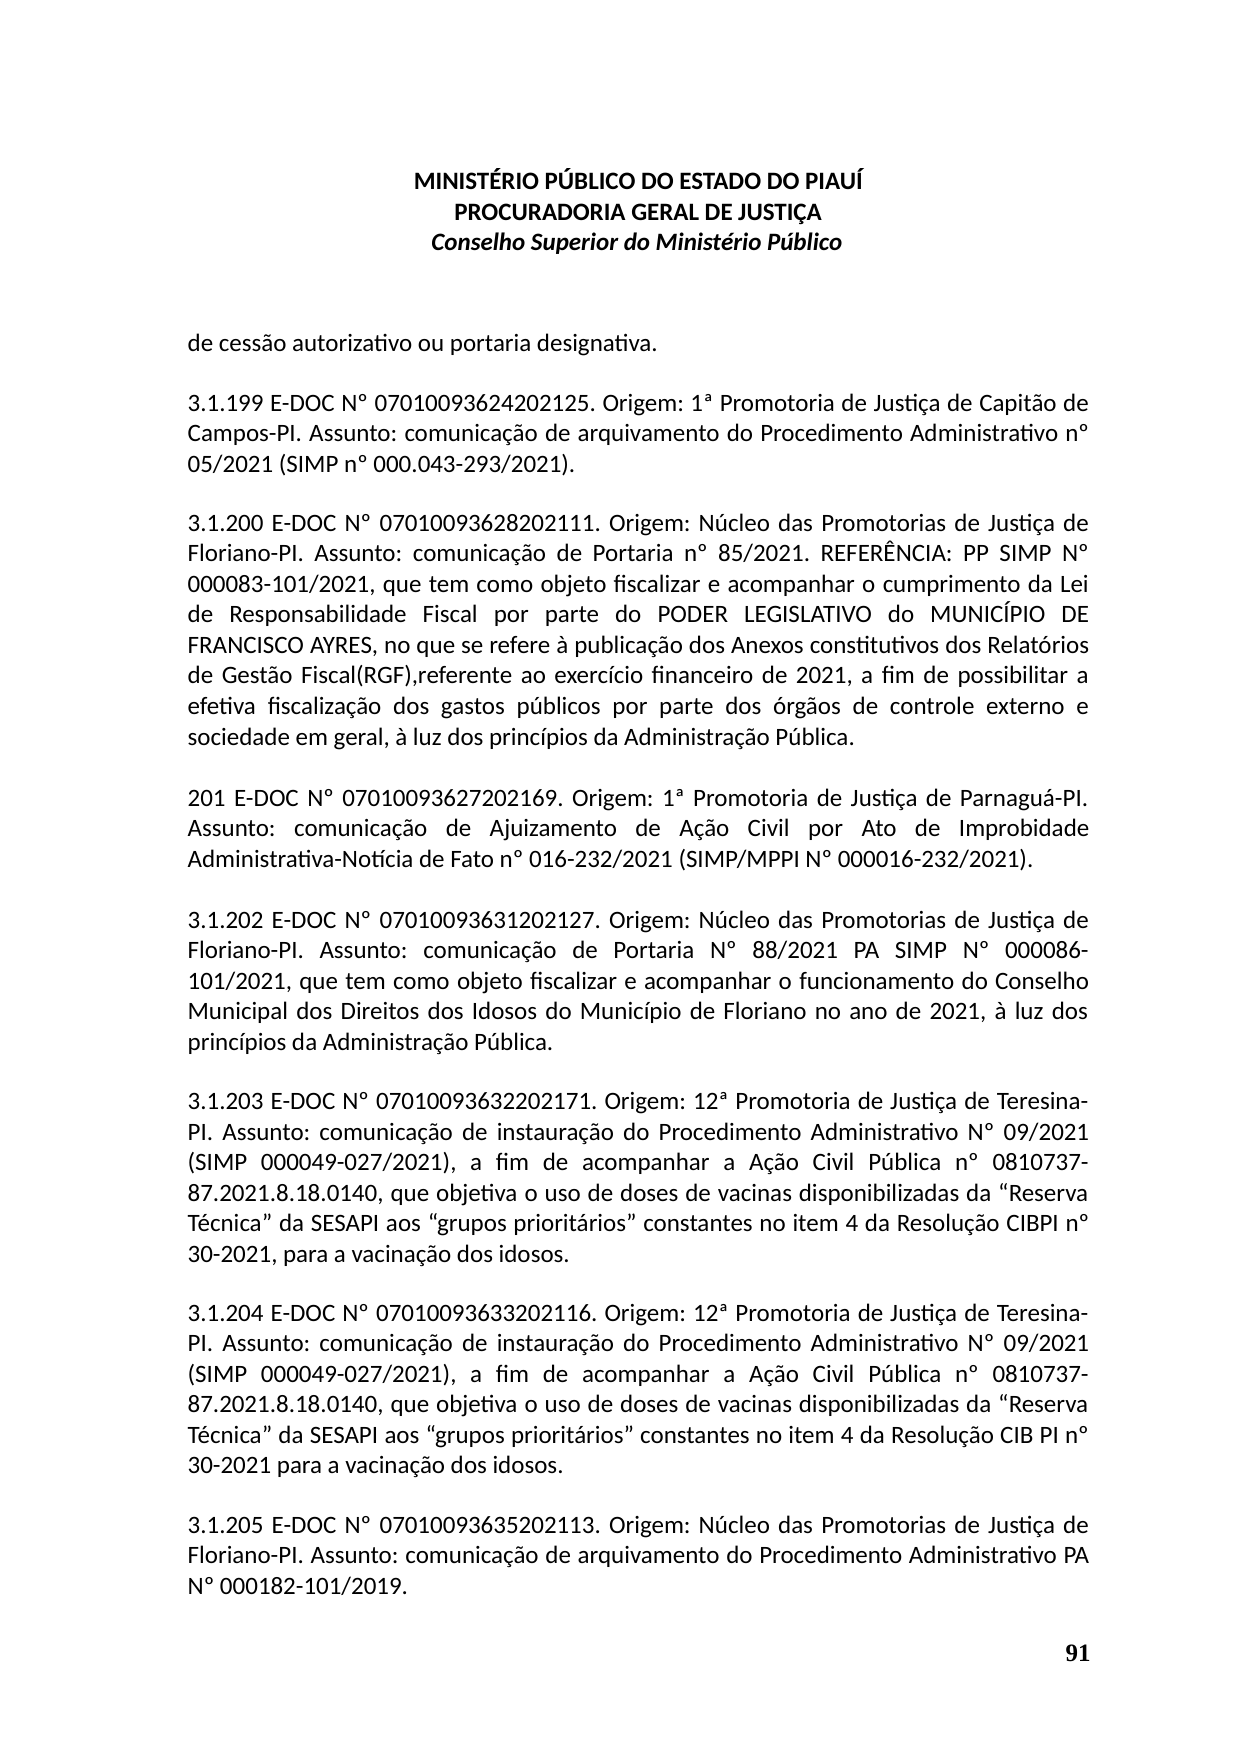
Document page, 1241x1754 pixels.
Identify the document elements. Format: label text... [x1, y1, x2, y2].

text 3.1.202 E-DOC Nº 07010093631202127. Origem: Núcleo das Promotorias de Justiça de Floriano-PI. Assunto: comunicação de Portaria Nº 88/2021 PA SIMP Nº 000086-101/2021, que tem como objeto fiscalizar e acompanhar o funcionamento do Conselho Municipal dos Direitos dos Idosos do Município de Floriano no ano de 2021, à luz dos princípios da Administração Pública. [187, 904, 1090, 1056]
text 3.1.199 E-DOC Nº 07010093624202125. Origem: 1ª Promotoria de Justiça de Capitão de Campos-PI. Assunto: comunicação de arquivamento do Procedimento Administrativo nº 05/2021 (SIMP nº 000.043-293/2021). [187, 387, 1090, 478]
text 201 E-DOC Nº 07010093627202169. Origem: 1ª Promotoria de Justiça de Parnaguá-PI. Assunto: comunicação de Ajuizamento de Ação Civil por Ato de Improbidade Administrativa-Notícia de Fato nº 016-232/2021 (SIMP/MPPI Nº 000016-232/2021). [187, 782, 1090, 873]
text 3.1.200 E-DOC Nº 07010093628202111. Origem: Núcleo das Promotorias de Justiça de Floriano-PI. Assunto: comunicação de Portaria nº 85/2021. REFERÊNCIA: PP SIMP Nº 000083-101/2021, que tem como objeto fiscalizar e acompanhar o cumprimento da Lei de Responsabilidade Fiscal por parte do PODER LEGISLATIVO do MUNICÍPIO DE FRANCISCO AYRES, no que se refere à publicação dos Anexos constitutivos dos Relatórios de Gestão Fiscal(RGF),referente ao exercício financeiro de 2021, a fim de possibilitar a efetiva fiscalização dos gastos públicos por parte dos órgãos de controle externo e sociedade em geral, à luz dos princípios da Administração Pública. [187, 507, 1090, 751]
text 3.1.204 E-DOC Nº 07010093633202116. Origem: 12ª Promotoria de Justiça de Teresina-PI. Assunto: comunicação de instauração do Procedimento Administrativo Nº 09/2021 (SIMP 000049-027/2021), a fim de acompanhar a Ação Civil Pública nº 0810737-87.2021.8.18.0140, que objetiva o uso de doses de vacinas disponibilizadas da “Reserva Técnica” da SESAPI aos “grupos prioritários” constantes no item 4 da Resolução CIB PI nº 30-2021 para a vacinação dos idosos. [187, 1297, 1090, 1480]
text de cessão autorizativo ou portaria designativa. [187, 327, 1090, 358]
text 3.1.205 E-DOC Nº 07010093635202113. Origem: Núcleo das Promotorias de Justiça de Floriano-PI. Assunto: comunicação de arquivamento do Procedimento Administrativo PA Nº 000182-101/2019. [187, 1509, 1090, 1601]
text 3.1.203 E-DOC Nº 07010093632202171. Origem: 12ª Promotoria de Justiça de Teresina-PI. Assunto: comunicação de instauração do Procedimento Administrativo Nº 09/2021 (SIMP 000049-027/2021), a fim de acompanhar a Ação Civil Pública nº 0810737-87.2021.8.18.0140, que objetiva o uso de doses de vacinas disponibilizadas da “Reserva Técnica” da SESAPI aos “grupos prioritários” constantes no item 4 da Resolução CIBPI nº 30-2021, para a vacinação dos idosos. [187, 1085, 1090, 1268]
